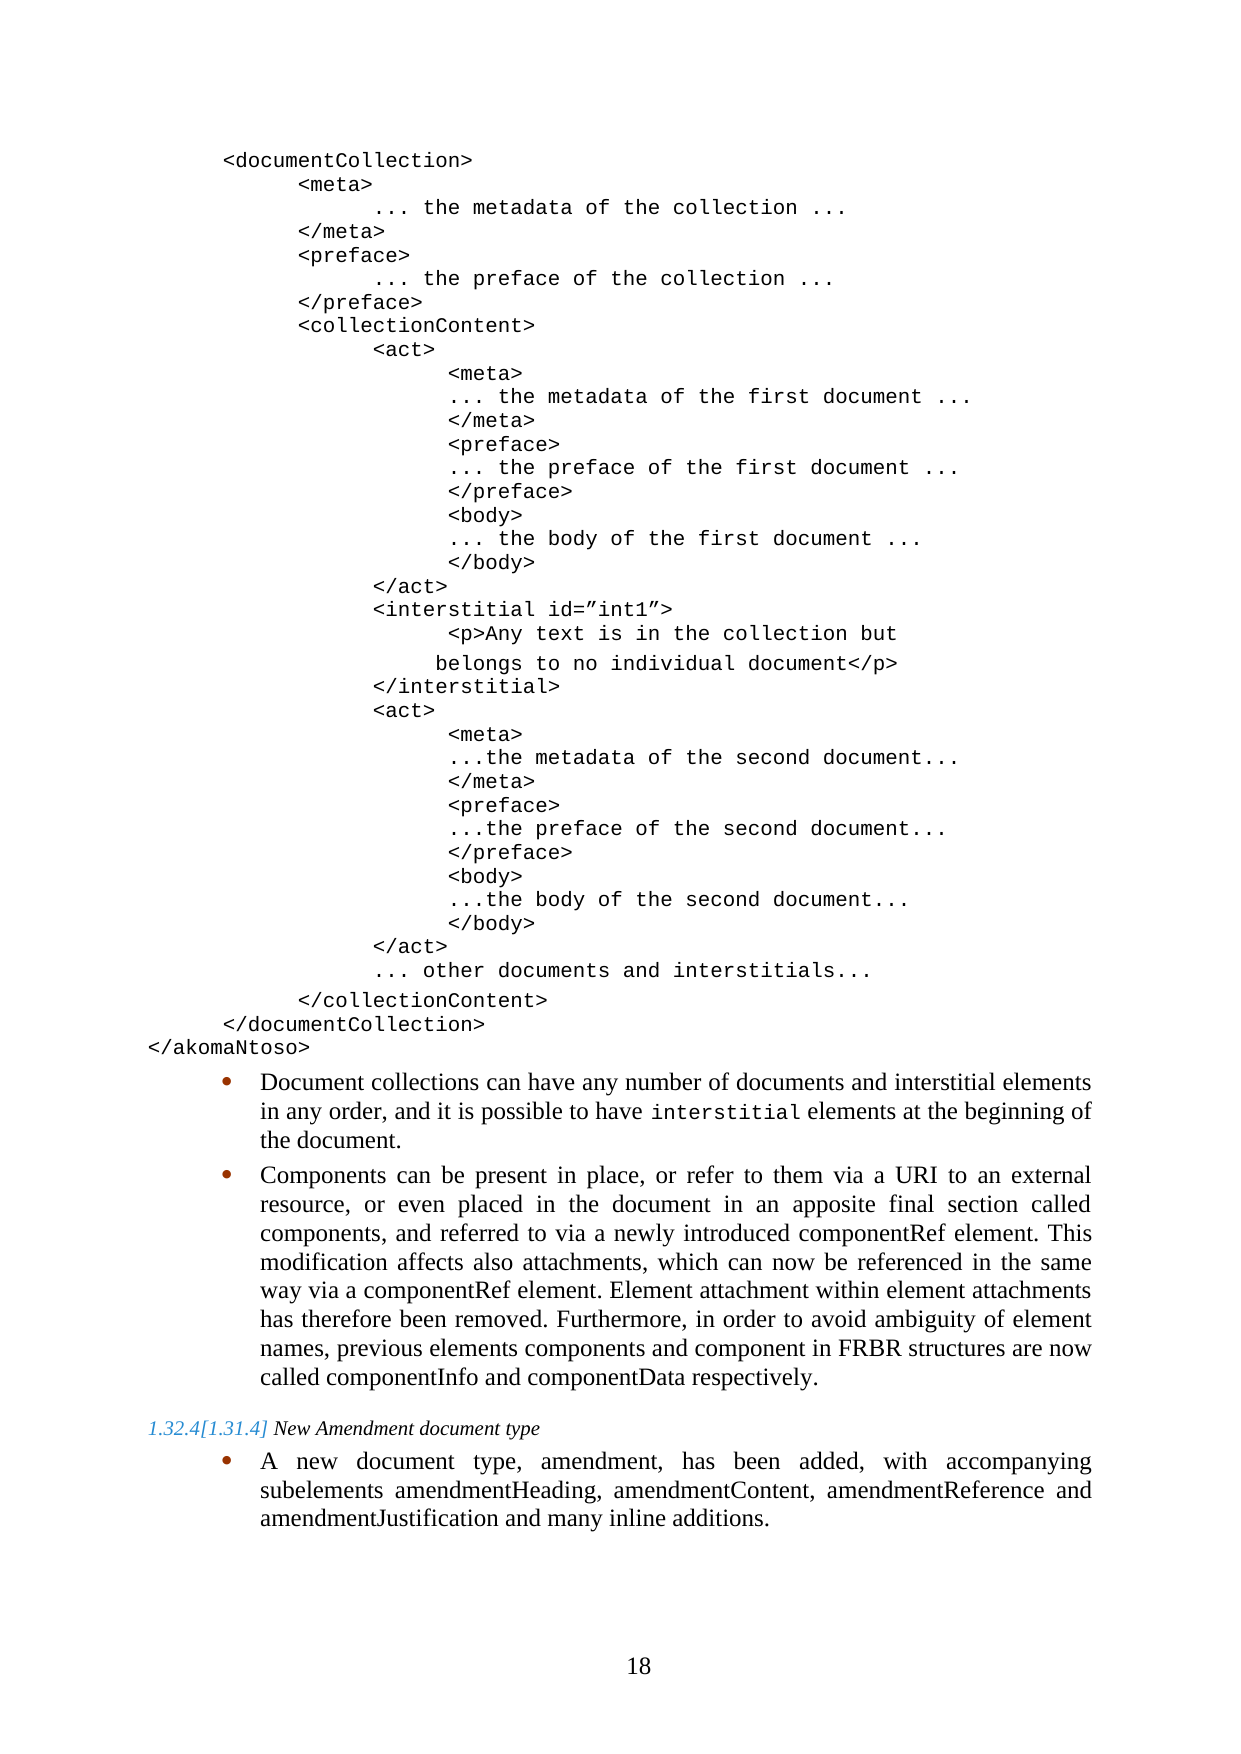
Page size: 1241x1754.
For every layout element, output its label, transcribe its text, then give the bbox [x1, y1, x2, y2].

subtitle New Amendment document type [148, 1416, 1092, 1440]
list A new document type, amendment, has been added, with accompanying subelements amendmentHeading, amendmentContent, amendmentReference and amendmentJustification and many inline additions. [222, 1446, 1092, 1532]
text </collectionContent> </documentCollection> </akomaNtoso> [148, 990, 1092, 1061]
list Components can be present in place, or refer to them via a URI to an external resource, or even placed in the document in an apposite final section called components, and referred to via a newly introduced componentRef element. This modification affects also attachments, which can now be referenced in the same way via a componentRef element. Element attachment within element attachments has therefore been removed. Furthermore, in order to avoid ambiguity of element names, previous elements components and component in FRBR structures are now called componentInfo and componentData respectively. [222, 1161, 1092, 1391]
list Document collections can have any number of documents and interstitial elements in any order, and it is possible to have interstitial elements at the beginning of the document. [222, 1067, 1092, 1154]
text belongs to no individual document</p> </interstitial> <act> <meta> ...the metadata of the second document... </meta> <preface> ...the preface of the second document... </preface> <body> ...the body of the second document... </body> </act> ... other documents and interstitials... [148, 653, 1092, 984]
text <documentCollection> <meta> ... the metadata of the collection ... </meta> <preface> ... the preface of the collection ... </preface> <collectionContent> <act> <meta> ... the metadata of the first document ... </meta> <preface> ... the preface of the first document ... </preface> <body> ... the body of the first document ... </body> </act> <interstitial id=”int1”> <p>Any text is in the collection but [148, 150, 1092, 647]
